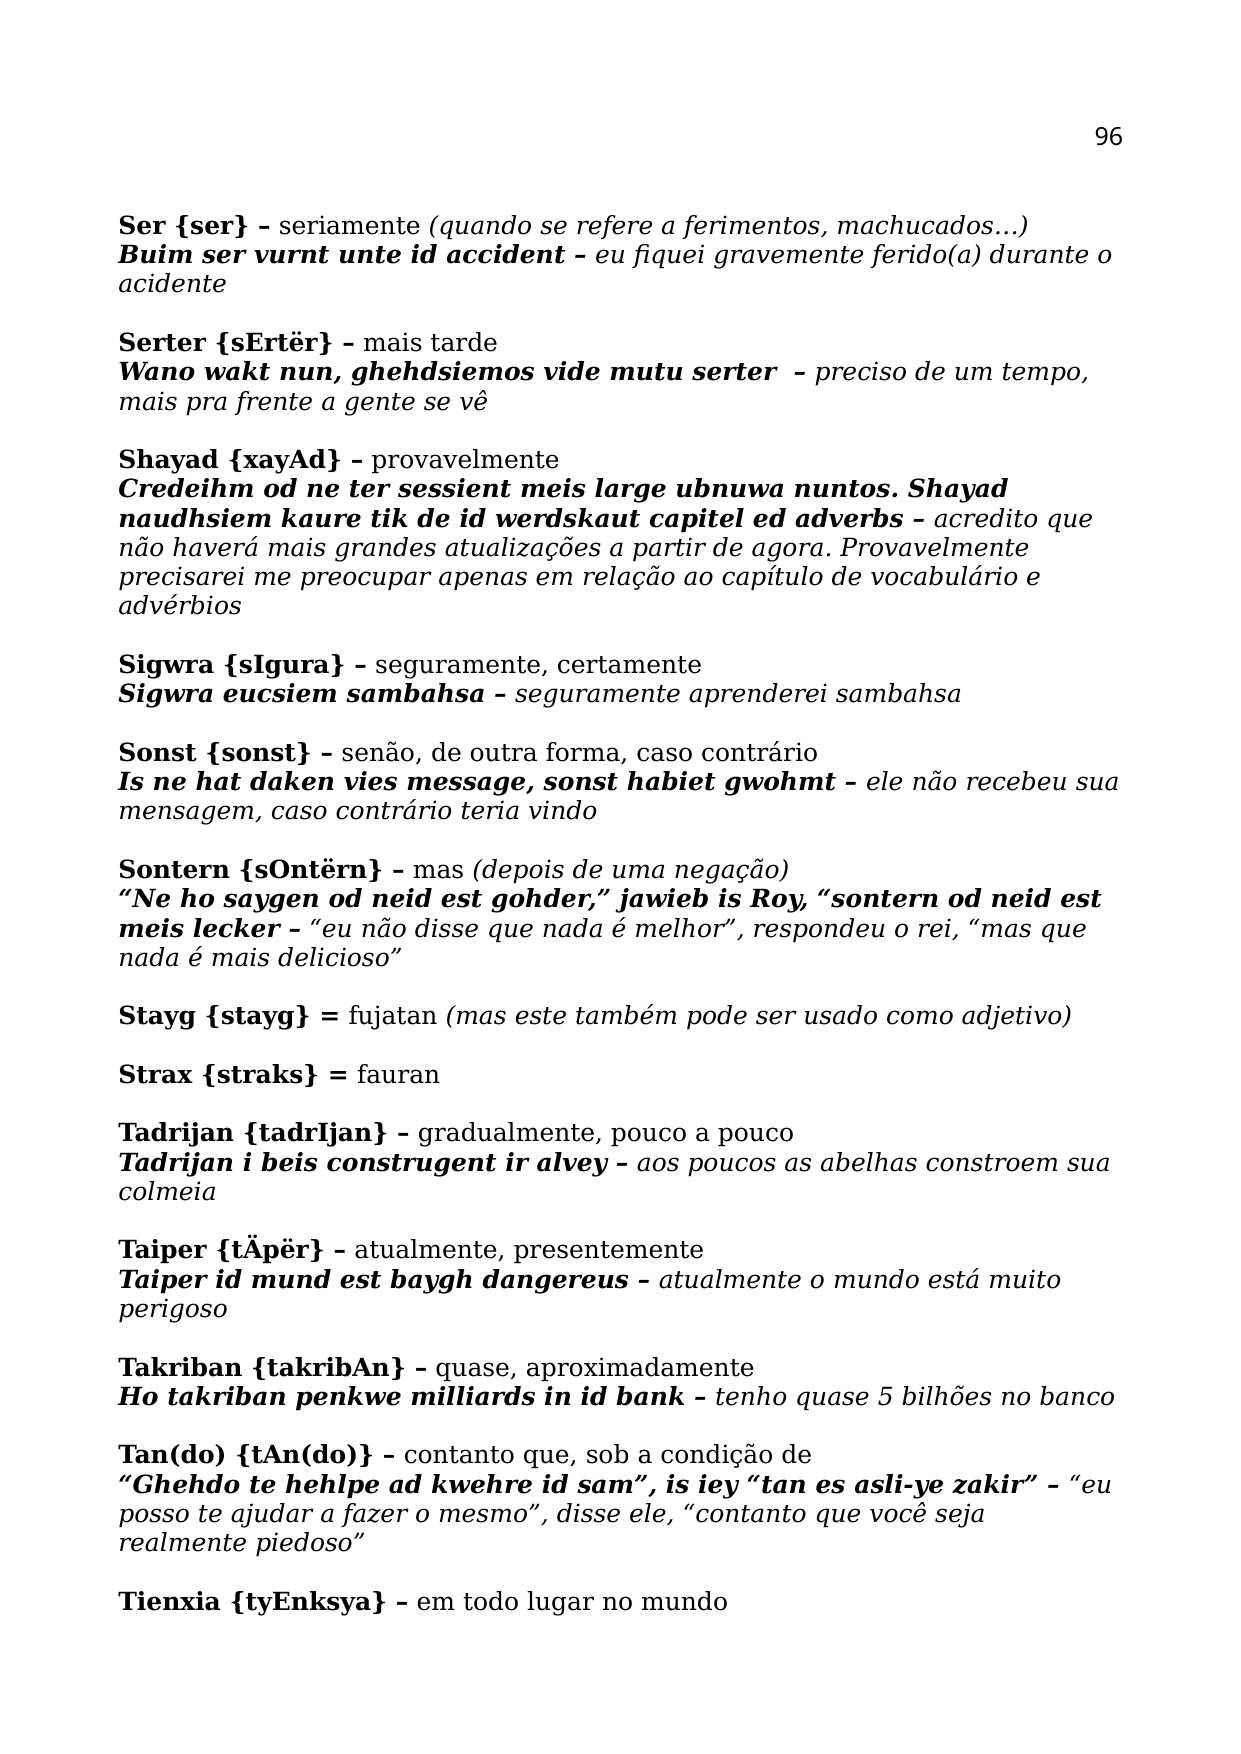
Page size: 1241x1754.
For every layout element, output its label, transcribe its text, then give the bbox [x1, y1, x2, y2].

text “Ne ho saygen od neid est gohder,” jawieb is Roy, “sontern od neid est meis lecker – “eu não disse que nada é melhor”, respondeu o rei, “mas que nada é mais delicioso” [118, 884, 1123, 972]
text Shayad {xayAd} – provavelmente [118, 445, 1123, 474]
text Ho takriban penkwe milliards in id bank – tenho quase 5 bilhões no banco [118, 1382, 1123, 1411]
text Sontern {sOntërn} – mas (depois de uma negação) [118, 855, 1123, 884]
text Buim ser vurnt unte id accident – eu fiquei gravemente ferido(a) durante o acidente [118, 240, 1123, 299]
text Is ne hat daken vies message, sonst habiet gwohmt – ele não recebeu sua mensagem, caso contrário teria vindo [118, 767, 1123, 826]
text “Ghehdo te hehlpe ad kwehre id sam”, is iey “tan es asli-ye zakir” – “eu posso te ajudar a fazer o mesmo”, disse ele, “contanto que você seja realmente piedoso” [118, 1470, 1123, 1557]
text Takriban {takribAn} – quase, aproximadamente [118, 1352, 1123, 1382]
text Tan(do) {tAn(do)} – contanto que, sob a condição de [118, 1440, 1123, 1470]
text Sigwra {sIgura} – seguramente, certamente [118, 650, 1123, 679]
text Wano wakt nun, ghehdsiemos vide mutu serter – preciso de um tempo, mais pra frente a gente se vê [118, 357, 1123, 416]
text Taiper id mund est baygh dangereus – atualmente o mundo está muito perigoso [118, 1265, 1123, 1323]
text Tadrijan i beis construgent ir alvey – aos poucos as abelhas constroem sua colmeia [118, 1148, 1123, 1206]
text Sonst {sonst} – senão, de outra forma, caso contrário [118, 738, 1123, 767]
text Taiper {tÄpër} – atualmente, presentemente [118, 1235, 1123, 1265]
text Ser {ser} – seriamente (quando se refere a ferimentos, machucados…) [118, 211, 1123, 240]
text Tienxia {tyEnksya} – em todo lugar no mundo [118, 1587, 1123, 1616]
text Credeihm od ne ter sessient meis large ubnuwa nuntos. Shayad naudhsiem kaure tik de id werdskaut capitel ed adverbs – acredito que não haverá mais grandes atualizações a partir de agora. Provavelmente precisarei me preocupar apenas em relação ao capítulo de vocabulário e advérbios [118, 474, 1123, 621]
text Tadrijan {tadrIjan} – gradualmente, pouco a pouco [118, 1118, 1123, 1148]
text Strax {straks} = fauran [118, 1060, 1123, 1089]
text Stayg {stayg} = fujatan (mas este também pode ser usado como adjetivo) [118, 1001, 1123, 1031]
text Sigwra eucsiem sambahsa – seguramente aprenderei sambahsa [118, 679, 1123, 708]
text Serter {sErtër} – mais tarde [118, 328, 1123, 357]
